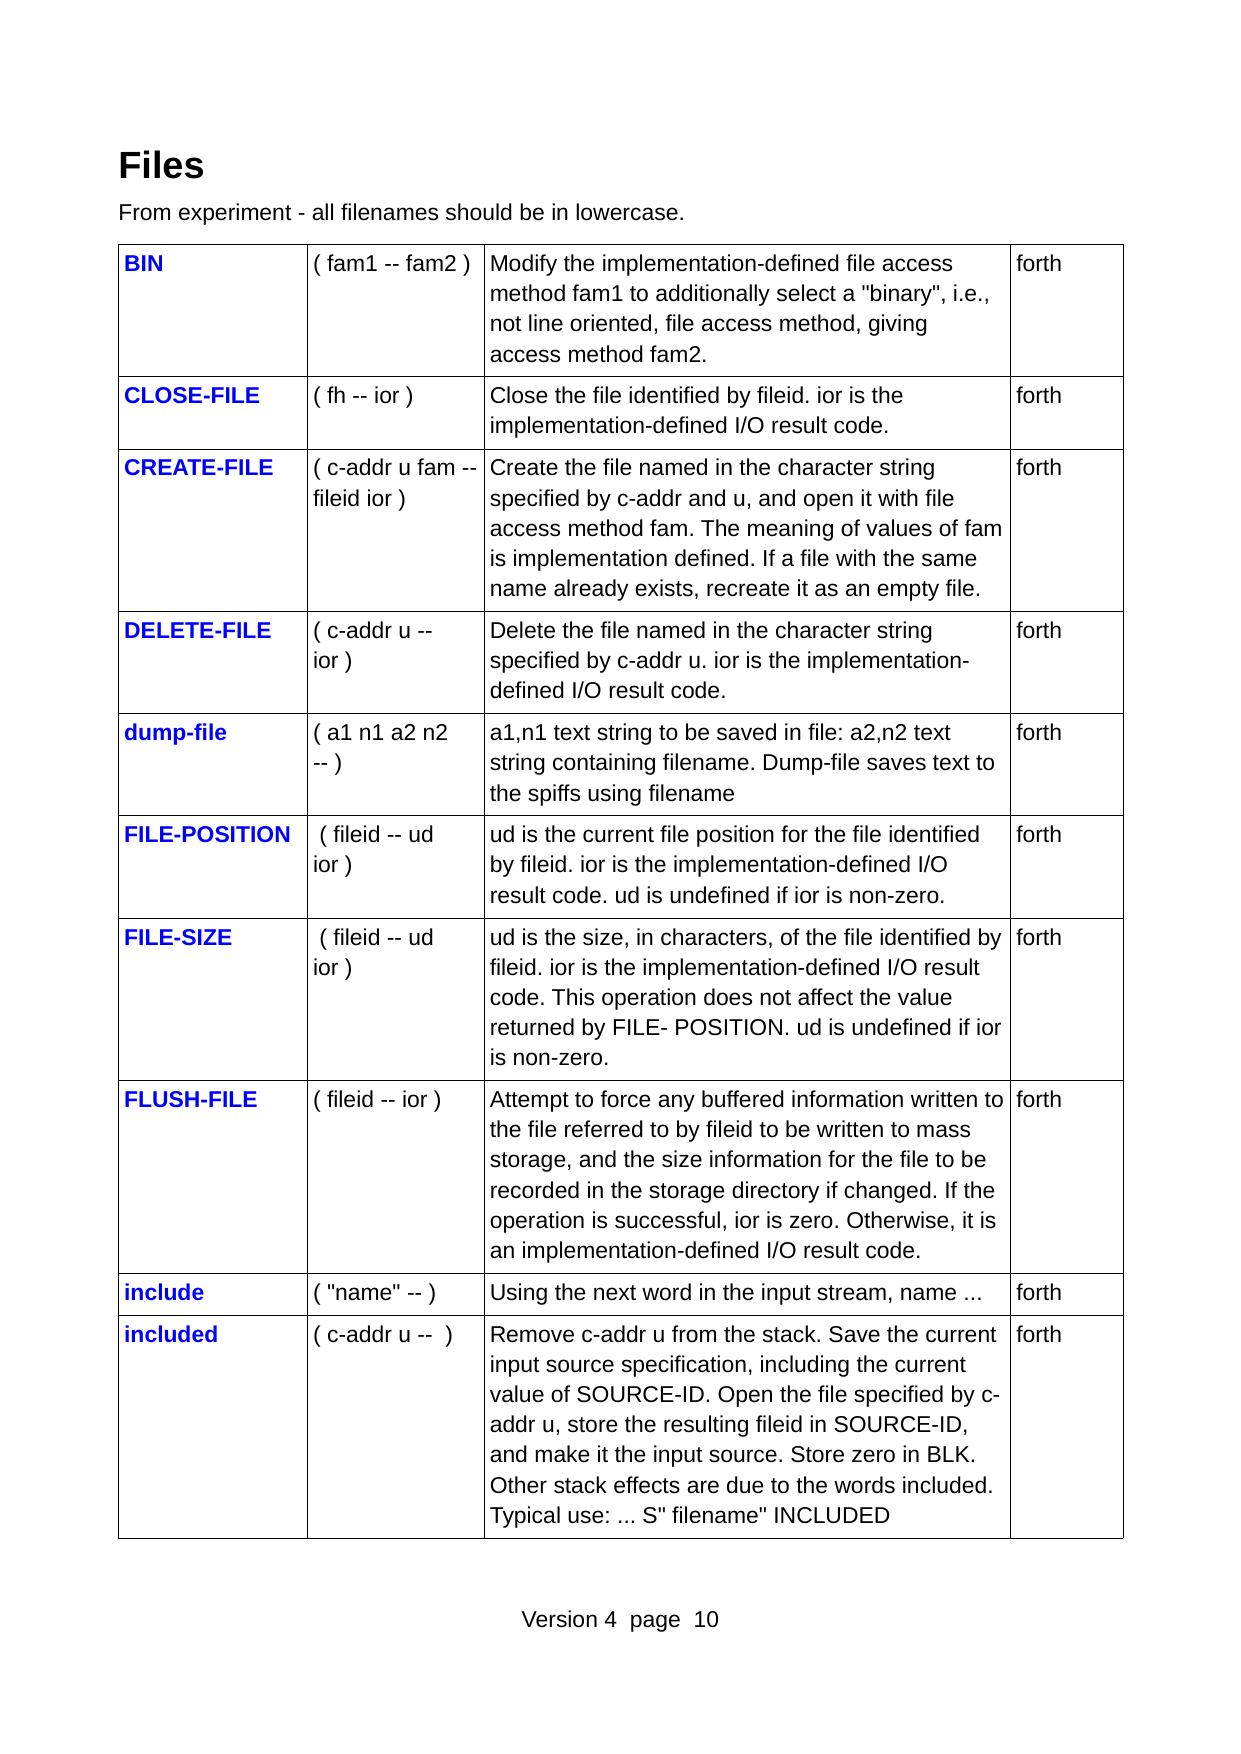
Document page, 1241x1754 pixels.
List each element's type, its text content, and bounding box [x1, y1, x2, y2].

table_cell DELETE-FILE [119, 612, 307, 713]
table_cell FILE-POSITION [119, 816, 307, 918]
table_cell a1,n1 text string to be saved in file: a2,n2 text string containing filename. Dump-file saves text to the spiffs using filename [485, 714, 1010, 815]
table_cell ud is the size, in characters, of the file identified by fileid. ior is the implementation-defined I/O result code. This operation does not affect the value returned by FILE- POSITION. ud is undefined if ior is non-zero. [485, 919, 1010, 1080]
table_cell forth [1011, 1274, 1123, 1315]
table_cell forth [1011, 816, 1123, 918]
table_cell forth [1011, 919, 1123, 1080]
table_cell ( "name" -- ) [308, 1274, 484, 1315]
table_cell dump-file [119, 714, 307, 815]
table_cell ( fileid -- ud ior ) [308, 919, 484, 1080]
table_cell included [119, 1316, 307, 1538]
table_cell ( c-addr u fam -- fileid ior ) [308, 450, 484, 611]
table_cell include [119, 1274, 307, 1315]
table_cell Remove c-addr u from the stack. Save the current input source specification, including the current value of SOURCE-ID. Open the file specified by c-addr u, store the resulting fileid in SOURCE-ID, and make it the input source. Store zero in BLK. Other stack effects are due to the words included. Typical use: ... S" filename" INCLUDED [485, 1316, 1010, 1538]
table_header ( fam1 -- fam2 ) [308, 245, 484, 376]
table_header BIN [119, 245, 307, 376]
table_cell ( fh -- ior ) [308, 377, 484, 448]
table_cell ( c-addr u -- ) [308, 1316, 484, 1538]
table_header forth [1011, 245, 1123, 376]
table_cell forth [1011, 612, 1123, 713]
table_cell CLOSE-FILE [119, 377, 307, 448]
table_cell ( fileid -- ud ior ) [308, 816, 484, 918]
table_cell forth [1011, 450, 1123, 611]
table_cell ( fileid -- ior ) [308, 1081, 484, 1273]
table_cell Create the file named in the character string specified by c-addr and u, and open it with file access method fam. The meaning of values of fam is implementation defined. If a file with the same name already exists, recreate it as an empty file. [485, 450, 1010, 611]
table_cell CREATE-FILE [119, 450, 307, 611]
table_cell FILE-SIZE [119, 919, 307, 1080]
table_cell Attempt to force any buffered information written to the file referred to by fileid to be written to mass storage, and the size information for the file to be recorded in the storage directory if changed. If the operation is successful, ior is zero. Otherwise, it is an implementation-defined I/O result code. [485, 1081, 1010, 1273]
table_cell ud is the current file position for the file identified by fileid. ior is the implementation-defined I/O result code. ud is undefined if ior is non-zero. [485, 816, 1010, 918]
table_cell forth [1011, 1081, 1123, 1273]
table_cell forth [1011, 1316, 1123, 1538]
table_cell FLUSH-FILE [119, 1081, 307, 1273]
table_cell Delete the file named in the character string specified by c-addr u. ior is the implementation-defined I/O result code. [485, 612, 1010, 713]
subtitle Files [118, 143, 1122, 187]
table_cell forth [1011, 714, 1123, 815]
table_cell ( a1 n1 a2 n2 -- ) [308, 714, 484, 815]
table_cell forth [1011, 377, 1123, 448]
table_header Modify the implementation-defined file access method fam1 to additionally select a "binary", i.e., not line oriented, file access method, giving access method fam2. [485, 245, 1010, 376]
text From experiment - all filenames should be in lowercase. [118, 199, 1122, 226]
table_cell ( c-addr u -- ior ) [308, 612, 484, 713]
table_cell Close the file identified by fileid. ior is the implementation-defined I/O result code. [485, 377, 1010, 448]
table_cell Using the next word in the input stream, name ... [485, 1274, 1010, 1315]
